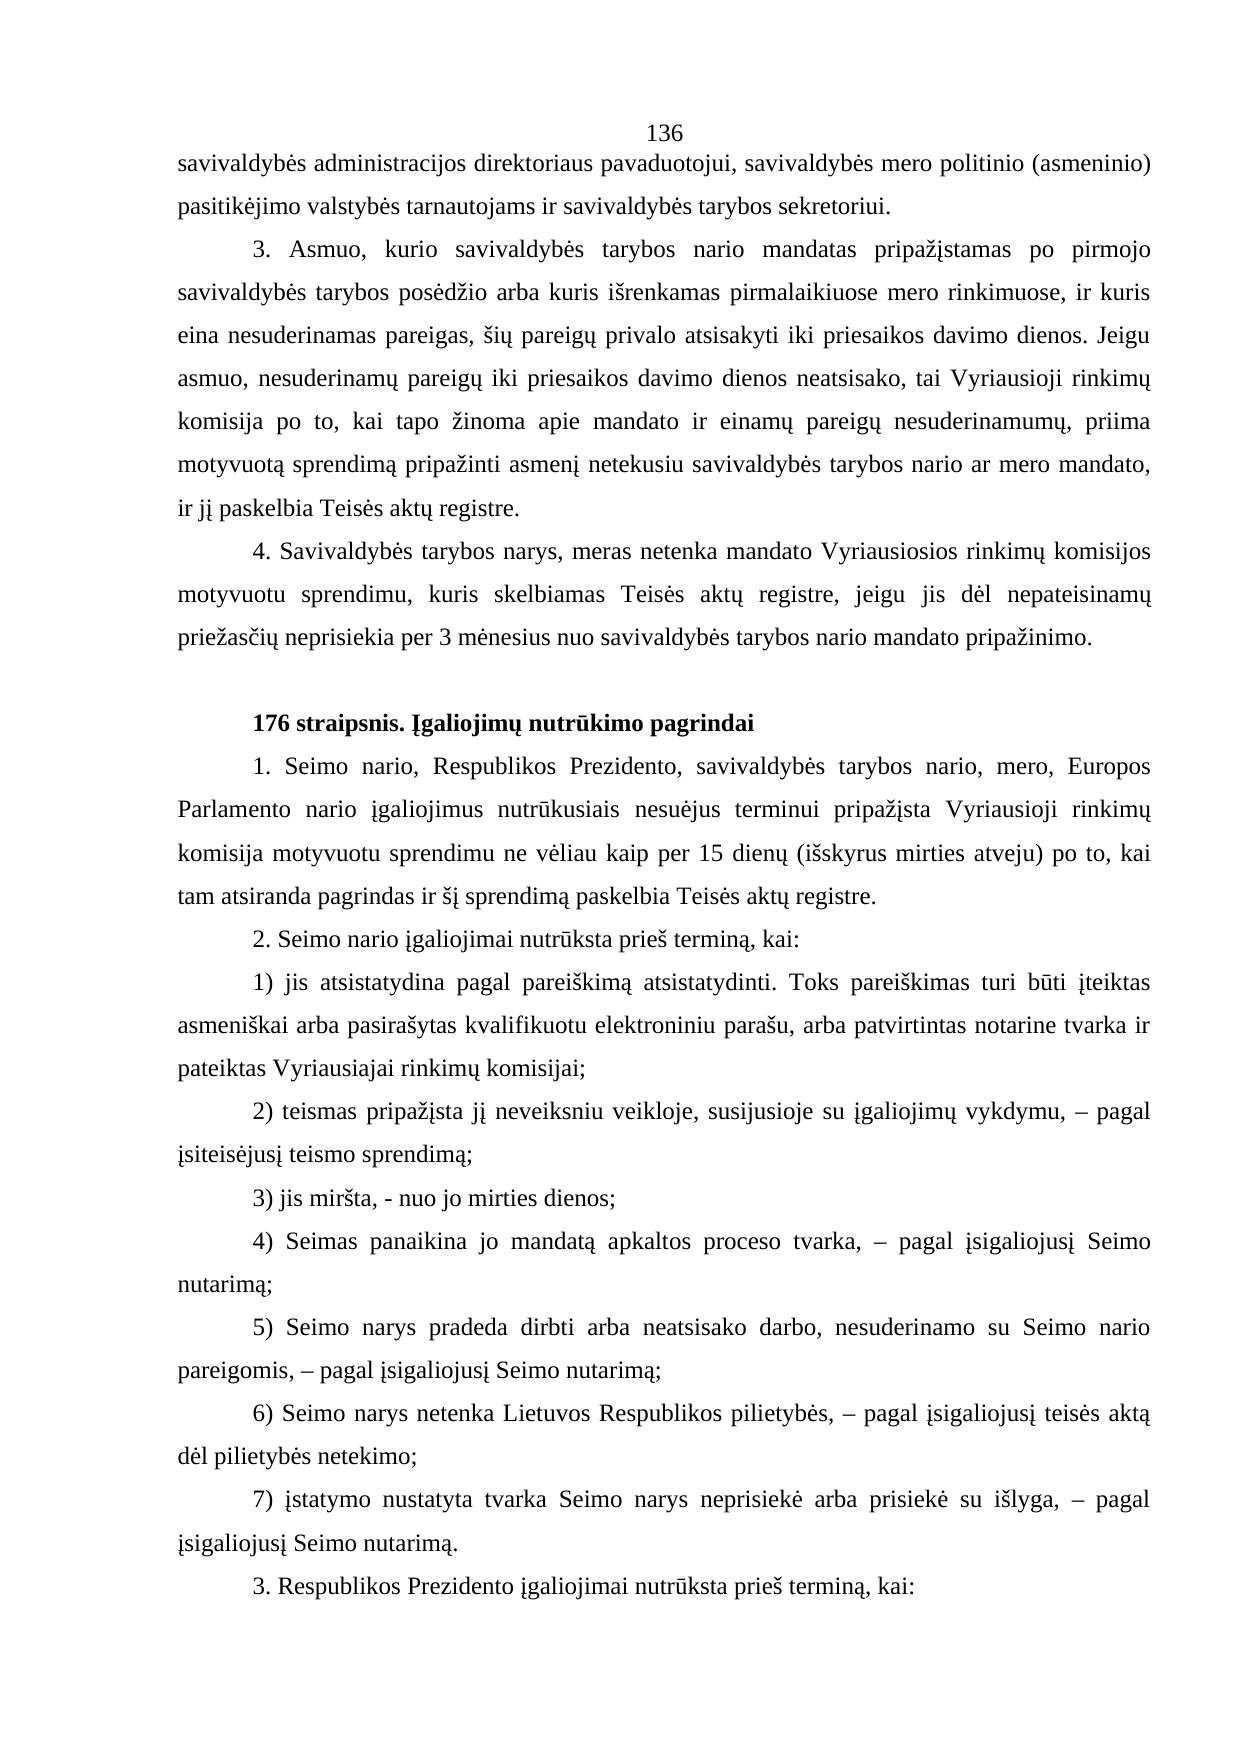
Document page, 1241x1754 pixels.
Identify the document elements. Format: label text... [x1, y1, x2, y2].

text 6) Seimo narys netenka Lietuvos Respublikos pilietybės, – pagal įsigaliojusį teisės aktą dėl pilietybės netekimo; [177, 1398, 1152, 1470]
text 7) įstatymo nustatyta tvarka Seimo narys neprisiekė arba prisiekė su išlyga, – pagal įsigaliojusį Seimo nutarimą. [177, 1484, 1152, 1556]
text 1. Seimo nario, Respublikos Prezidento, savivaldybės tarybos nario, mero, Europos Parlamento nario įgaliojimus nutrūkusiais nesuėjus terminui pripažįsta Vyriausioji rinkimų komisija motyvuotu sprendimu ne vėliau kaip per 15 dienų (išskyrus mirties atveju) po to, kai tam atsiranda pagrindas ir šį sprendimą paskelbia Teisės aktų registre. [177, 751, 1152, 909]
text 1) jis atsistatydina pagal pareiškimą atsistatydinti. Toks pareiškimas turi būti įteiktas asmeniškai arba pasirašytas kvalifikuotu elektroniniu parašu, arba patvirtintas notarine tvarka ir pateiktas Vyriausiajai rinkimų komisijai; [177, 967, 1152, 1082]
text 176 straipsnis. Įgaliojimų nutrūkimo pagrindai [177, 708, 1152, 737]
text 3) jis miršta, - nuo jo mirties dienos; [177, 1183, 1152, 1211]
text 2. Seimo nario įgaliojimai nutrūksta prieš terminą, kai: [177, 924, 1152, 953]
text 4. Savivaldybės tarybos narys, meras netenka mandato Vyriausiosios rinkimų komisijos motyvuotu sprendimu, kuris skelbiamas Teisės aktų registre, jeigu jis dėl nepateisinamų priežasčių neprisiekia per 3 mėnesius nuo savivaldybės tarybos nario mandato pripažinimo. [177, 536, 1152, 651]
text 5) Seimo narys pradeda dirbti arba neatsisako darbo, nesuderinamo su Seimo nario pareigomis, – pagal įsigaliojusį Seimo nutarimą; [177, 1312, 1152, 1384]
text 3. Respublikos Prezidento įgaliojimai nutrūksta prieš terminą, kai: [177, 1571, 1152, 1599]
text 2) teismas pripažįsta jį neveiksniu veikloje, susijusioje su įgaliojimų vykdymu, – pagal įsiteisėjusį teismo sprendimą; [177, 1096, 1152, 1168]
text 3. Asmuo, kurio savivaldybės tarybos nario mandatas pripažįstamas po pirmojo savivaldybės tarybos posėdžio arba kuris išrenkamas pirmalaikiuose mero rinkimuose, ir kuris eina nesuderinamas pareigas, šių pareigų privalo atsisakyti iki priesaikos davimo dienos. Jeigu asmuo, nesuderinamų pareigų iki priesaikos davimo dienos neatsisako, tai Vyriausioji rinkimų komisija po to, kai tapo žinoma apie mandato ir einamų pareigų nesuderinamumų, priima motyvuotą sprendimą pripažinti asmenį netekusiu savivaldybės tarybos nario ar mero mandato, ir jį paskelbia Teisės aktų registre. [177, 234, 1152, 521]
text savivaldybės administracijos direktoriaus pavaduotojui, savivaldybės mero politinio (asmeninio) pasitikėjimo valstybės tarnautojams ir savivaldybės tarybos sekretoriui. [177, 148, 1152, 219]
text 4) Seimas panaikina jo mandatą apkaltos proceso tvarka, – pagal įsigaliojusį Seimo nutarimą; [177, 1226, 1152, 1298]
